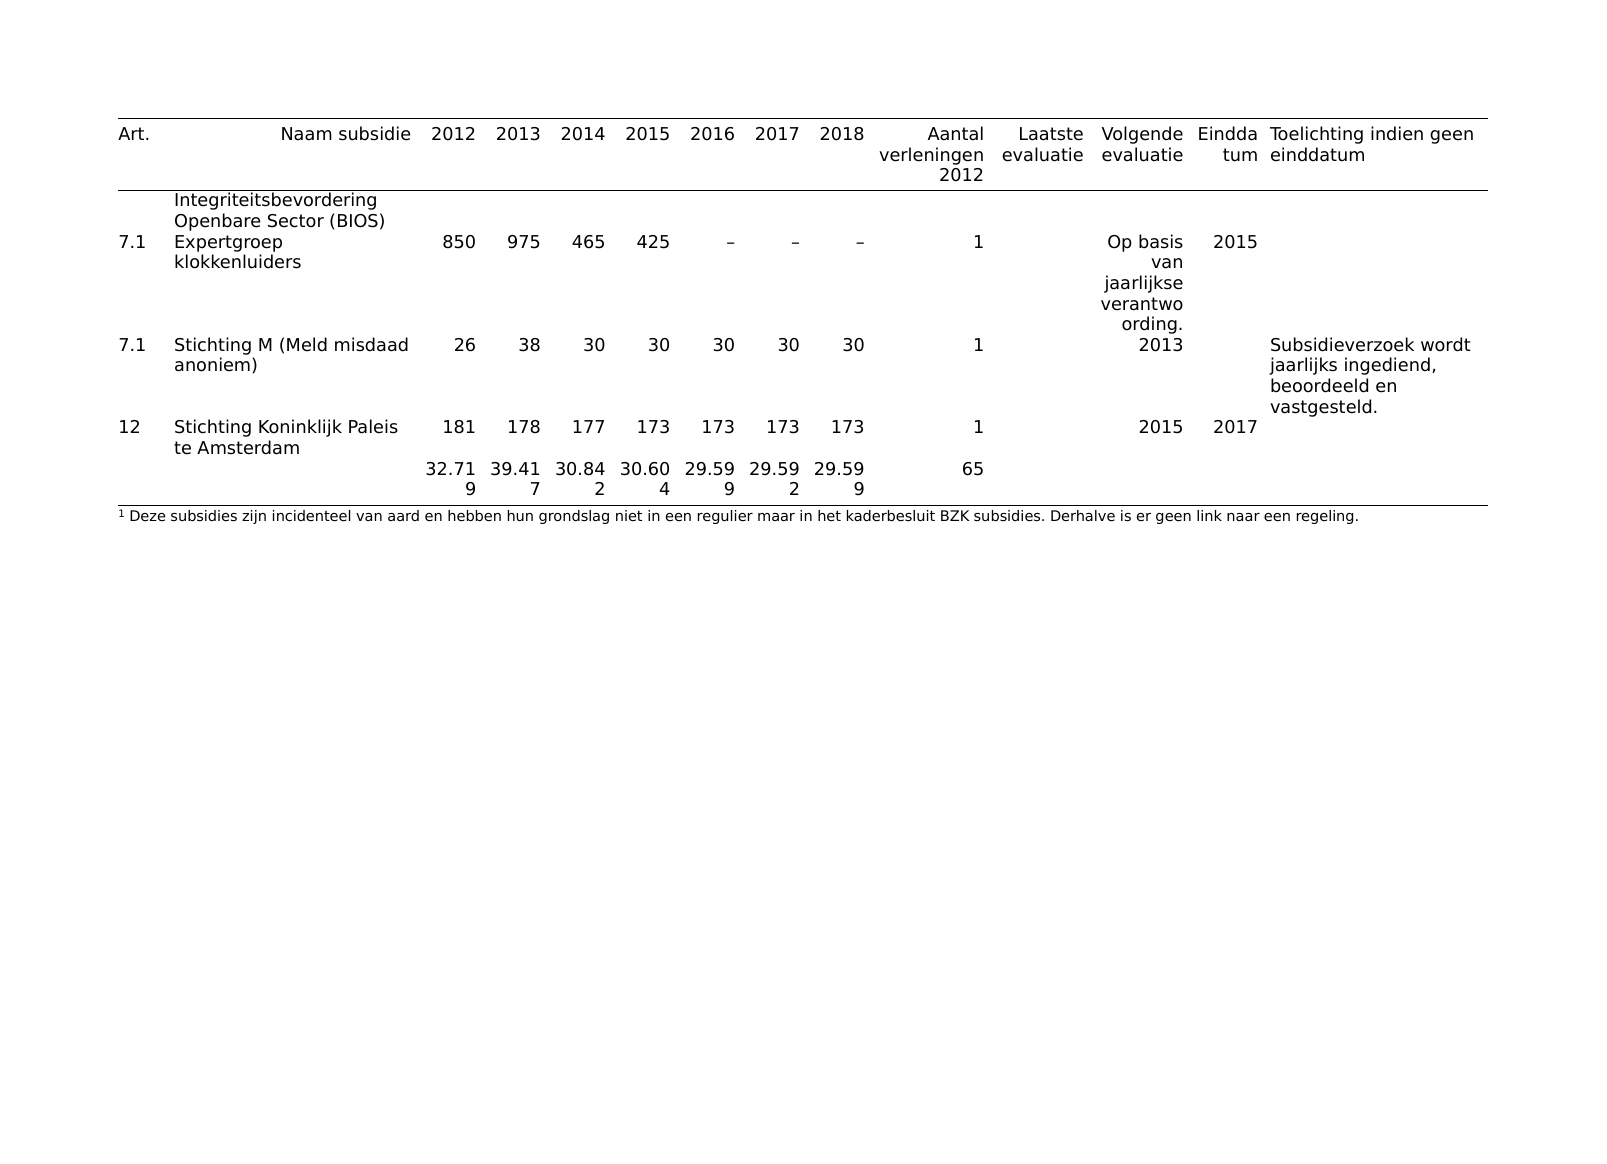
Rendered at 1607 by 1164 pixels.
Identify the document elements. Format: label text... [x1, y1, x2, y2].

table_cell 39.417 [482, 459, 546, 504]
table_header 2012 [417, 119, 482, 190]
table_cell 26 [417, 335, 482, 417]
table_cell [546, 191, 611, 232]
table_cell 178 [482, 417, 546, 458]
table_cell [417, 191, 482, 232]
table_cell Op basis van jaarlijkse verantwoording. [1090, 232, 1189, 335]
table_cell 38 [482, 335, 546, 417]
table_header Einddatum [1189, 119, 1264, 190]
table_cell 177 [546, 417, 611, 458]
table_cell [611, 191, 676, 232]
table_header Aantal verleningen 2012 [870, 119, 990, 190]
table_header 2018 [806, 119, 870, 190]
table_cell 32.719 [417, 459, 482, 504]
table_cell [1189, 459, 1264, 504]
table_cell 30.604 [611, 459, 676, 504]
table_cell 2015 [1090, 417, 1189, 458]
table_cell [118, 459, 168, 504]
table_cell [1189, 335, 1264, 417]
table_cell 1 Deze subsidies zijn incidenteel van aard en hebben hun grondslag niet in een regulier maar in het kaderbesluit BZK subsidies. Derhalve is er geen link naar een regeling. [118, 506, 1488, 525]
table_header Art. [118, 119, 168, 190]
table_cell [870, 191, 990, 232]
table_cell Integriteitsbevordering Openbare Sector (BIOS) [168, 191, 417, 232]
table_header 2015 [611, 119, 676, 190]
table_cell 30 [676, 335, 741, 417]
table_cell [1264, 417, 1488, 458]
table_header Volgende evaluatie [1090, 119, 1189, 190]
table_cell 30 [611, 335, 676, 417]
table_cell 425 [611, 232, 676, 335]
table_cell 29.599 [676, 459, 741, 504]
table_cell 29.599 [806, 459, 870, 504]
table_cell 30.842 [546, 459, 611, 504]
table_header 2014 [546, 119, 611, 190]
table_cell 181 [417, 417, 482, 458]
table_cell [990, 459, 1089, 504]
table_cell [482, 191, 546, 232]
table_cell 465 [546, 232, 611, 335]
table_cell – [741, 232, 806, 335]
table_cell [168, 459, 417, 504]
table_cell 1 [870, 232, 990, 335]
table_cell 29.592 [741, 459, 806, 504]
table_cell [1264, 459, 1488, 504]
table_cell [990, 191, 1089, 232]
table_cell [990, 417, 1089, 458]
table_cell 30 [546, 335, 611, 417]
table_header Toelichting indien geen einddatum [1264, 119, 1488, 190]
table_header 2013 [482, 119, 546, 190]
table_cell 173 [806, 417, 870, 458]
table_cell [741, 191, 806, 232]
table_cell 2015 [1189, 232, 1264, 335]
table_cell 173 [611, 417, 676, 458]
table_header 2016 [676, 119, 741, 190]
table_cell – [806, 232, 870, 335]
table_cell [1264, 232, 1488, 335]
table_cell 2013 [1090, 335, 1189, 417]
table_cell [1264, 191, 1488, 232]
table_cell Stichting Koninklijk Paleis te Amsterdam [168, 417, 417, 458]
table_cell 173 [741, 417, 806, 458]
table_cell 65 [870, 459, 990, 504]
table_cell 30 [741, 335, 806, 417]
table_cell 1 [870, 335, 990, 417]
table_cell 7.1 [118, 232, 168, 335]
table_cell Stichting M (Meld misdaad anoniem) [168, 335, 417, 417]
table_cell 850 [417, 232, 482, 335]
table_header Naam subsidie [168, 119, 417, 190]
table_cell Subsidieverzoek wordt jaarlijks ingediend, beoordeeld en vastgesteld. [1264, 335, 1488, 417]
table_header 2017 [741, 119, 806, 190]
table_cell [676, 191, 741, 232]
table_cell 1 [870, 417, 990, 458]
table_cell [990, 335, 1089, 417]
table_cell 2017 [1189, 417, 1264, 458]
table_cell 173 [676, 417, 741, 458]
table_cell [1189, 191, 1264, 232]
table_cell [1090, 459, 1189, 504]
table_cell [118, 191, 168, 232]
table_cell [1090, 191, 1189, 232]
table_cell 7.1 [118, 335, 168, 417]
table_cell [990, 232, 1089, 335]
table_cell 975 [482, 232, 546, 335]
table_header Laatste evaluatie [990, 119, 1089, 190]
table_cell 30 [806, 335, 870, 417]
table_cell [806, 191, 870, 232]
table_cell – [676, 232, 741, 335]
table_cell Expertgroep klokkenluiders [168, 232, 417, 335]
table_cell 12 [118, 417, 168, 458]
